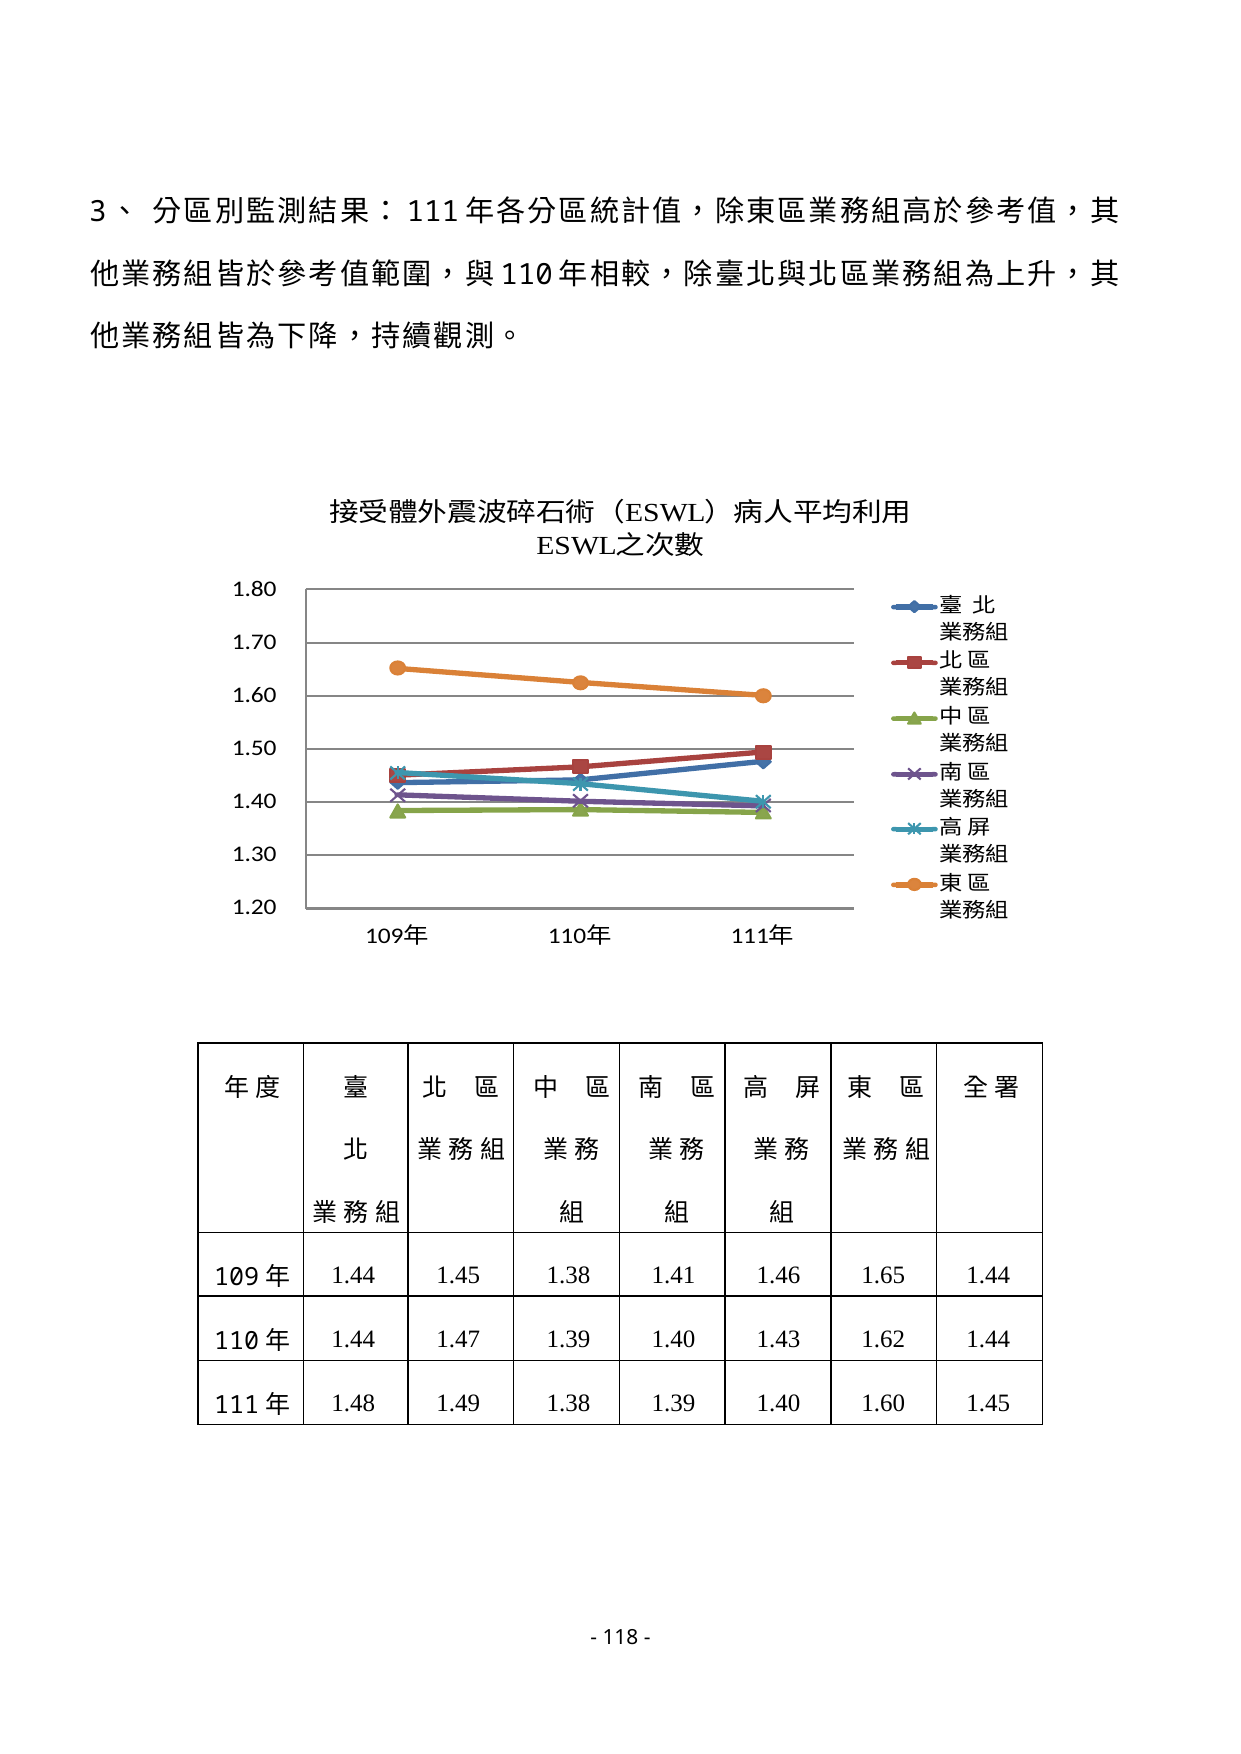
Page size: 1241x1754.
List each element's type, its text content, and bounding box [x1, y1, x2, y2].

table_cell 1.48 [304, 1361, 407, 1423]
table_header 南 區 業務組 [620, 1044, 724, 1231]
table_header 中 區 業務組 [514, 1044, 619, 1231]
table_header 東 區 業務組 [832, 1044, 936, 1231]
table_cell 1.44 [937, 1297, 1042, 1359]
table_cell 1.45 [409, 1233, 513, 1295]
table_cell 1.44 [304, 1297, 407, 1359]
table_cell 110年 [199, 1297, 303, 1359]
table_header 高 屏 業務組 [726, 1044, 830, 1231]
table_cell 1.47 [409, 1297, 513, 1359]
table_header 全署 [937, 1044, 1042, 1231]
table_cell 1.40 [726, 1361, 830, 1423]
table_header 臺 北 業務組 [304, 1044, 407, 1231]
table_header 年度 [199, 1044, 303, 1231]
table_cell 1.39 [620, 1361, 724, 1423]
table_cell 1.45 [937, 1361, 1042, 1423]
table_cell 1.60 [832, 1361, 936, 1423]
table_cell 1.43 [726, 1297, 830, 1359]
list 分區別監測結果：111年各分區統計值，除東區業務組高於參考值，其他業務組皆於參考值範圍，與110年相較，除臺北與北區業務組為上升，其他業務組皆為下降，持續觀測。 [89, 167, 1145, 417]
table_cell 1.40 [620, 1297, 724, 1359]
table_cell 1.44 [937, 1233, 1042, 1295]
table_cell 109年 [199, 1233, 303, 1295]
table_cell 111年 [199, 1361, 303, 1423]
table_header 北 區 業務組 [409, 1044, 513, 1231]
table_cell 1.65 [832, 1233, 936, 1295]
table_cell 1.44 [304, 1233, 407, 1295]
table_cell 1.39 [514, 1297, 619, 1359]
table_cell 1.49 [409, 1361, 513, 1423]
table_cell 1.41 [620, 1233, 724, 1295]
table_cell 1.38 [514, 1233, 619, 1295]
table_cell 1.38 [514, 1361, 619, 1423]
table_cell 1.46 [726, 1233, 830, 1295]
table_cell 1.62 [832, 1297, 936, 1359]
